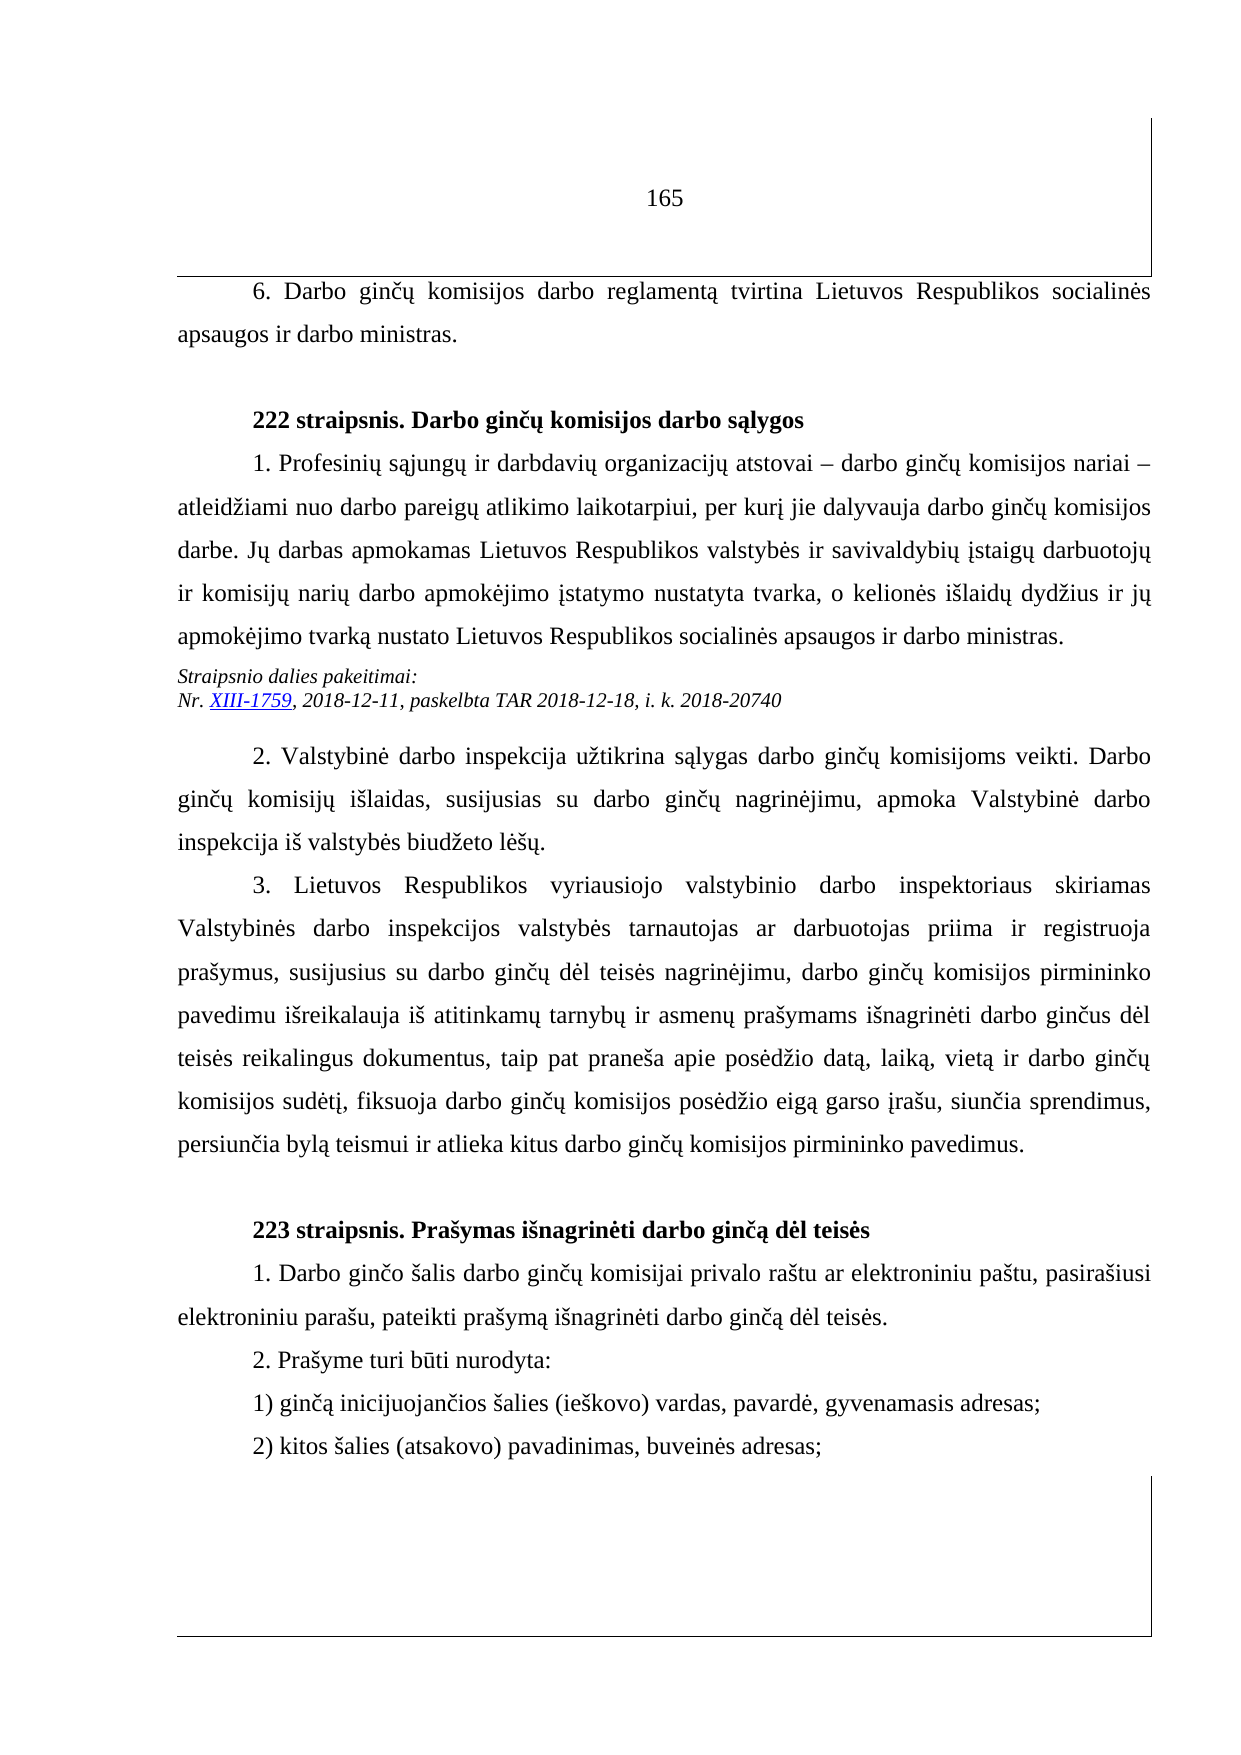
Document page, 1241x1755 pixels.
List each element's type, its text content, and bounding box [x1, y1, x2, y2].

text 2) kitos šalies (atsakovo) pavadinimas, buveinės adresas; [177, 1431, 1152, 1460]
subtitle 222 straipsnis. Darbo ginčų komisijos darbo sąlygos [177, 405, 1152, 434]
text 1) ginčą inicijuojančios šalies (ieškovo) vardas, pavardė, gyvenamasis adresas; [177, 1388, 1152, 1417]
text Nr. XIII-1759, 2018-12-11, paskelbta TAR 2018-12-18, i. k. 2018-20740 [177, 688, 1152, 712]
text 1. Darbo ginčo šalis darbo ginčų komisijai privalo raštu ar elektroniniu paštu, pasirašiusi elektroniniu parašu, pateikti prašymą išnagrinėti darbo ginčą dėl teisės. [177, 1258, 1152, 1330]
text Straipsnio dalies pakeitimai: [177, 664, 1152, 688]
subtitle 223 straipsnis. Prašymas išnagrinėti darbo ginčą dėl teisės [177, 1215, 1152, 1244]
text 2. Valstybinė darbo inspekcija užtikrina sąlygas darbo ginčų komisijoms veikti. Darbo ginčų komisijų išlaidas, susijusias su darbo ginčų nagrinėjimu, apmoka Valstybinė darbo inspekcija iš valstybės biudžeto lėšų. [177, 741, 1152, 856]
text 2. Prašyme turi būti nurodyta: [177, 1345, 1152, 1373]
text 3. Lietuvos Respublikos vyriausiojo valstybinio darbo inspektoriaus skiriamas Valstybinės darbo inspekcijos valstybės tarnautojas ar darbuotojas priima ir registruoja prašymus, susijusius su darbo ginčų dėl teisės nagrinėjimu, darbo ginčų komisijos pirmininko pavedimu išreikalauja iš atitinkamų tarnybų ir asmenų prašymams išnagrinėti darbo ginčus dėl teisės reikalingus dokumentus, taip pat praneša apie posėdžio datą, laiką, vietą ir darbo ginčų komisijos sudėtį, fiksuoja darbo ginčų komisijos posėdžio eigą garso įrašu, siunčia sprendimus, persiunčia bylą teismui ir atlieka kitus darbo ginčų komisijos pirmininko pavedimus. [177, 870, 1152, 1158]
text 1. Profesinių sąjungų ir darbdavių organizacijų atstovai – darbo ginčų komisijos nariai – atleidžiami nuo darbo pareigų atlikimo laikotarpiui, per kurį jie dalyvauja darbo ginčų komisijos darbe. Jų darbas apmokamas Lietuvos Respublikos valstybės ir savivaldybių įstaigų darbuotojų ir komisijų narių darbo apmokėjimo įstatymo nustatyta tvarka, o kelionės išlaidų dydžius ir jų apmokėjimo tvarką nustato Lietuvos Respublikos socialinės apsaugos ir darbo ministras. [177, 448, 1152, 650]
text 6. Darbo ginčų komisijos darbo reglamentą tvirtina Lietuvos Respublikos socialinės apsaugos ir darbo ministras. [177, 276, 1152, 348]
